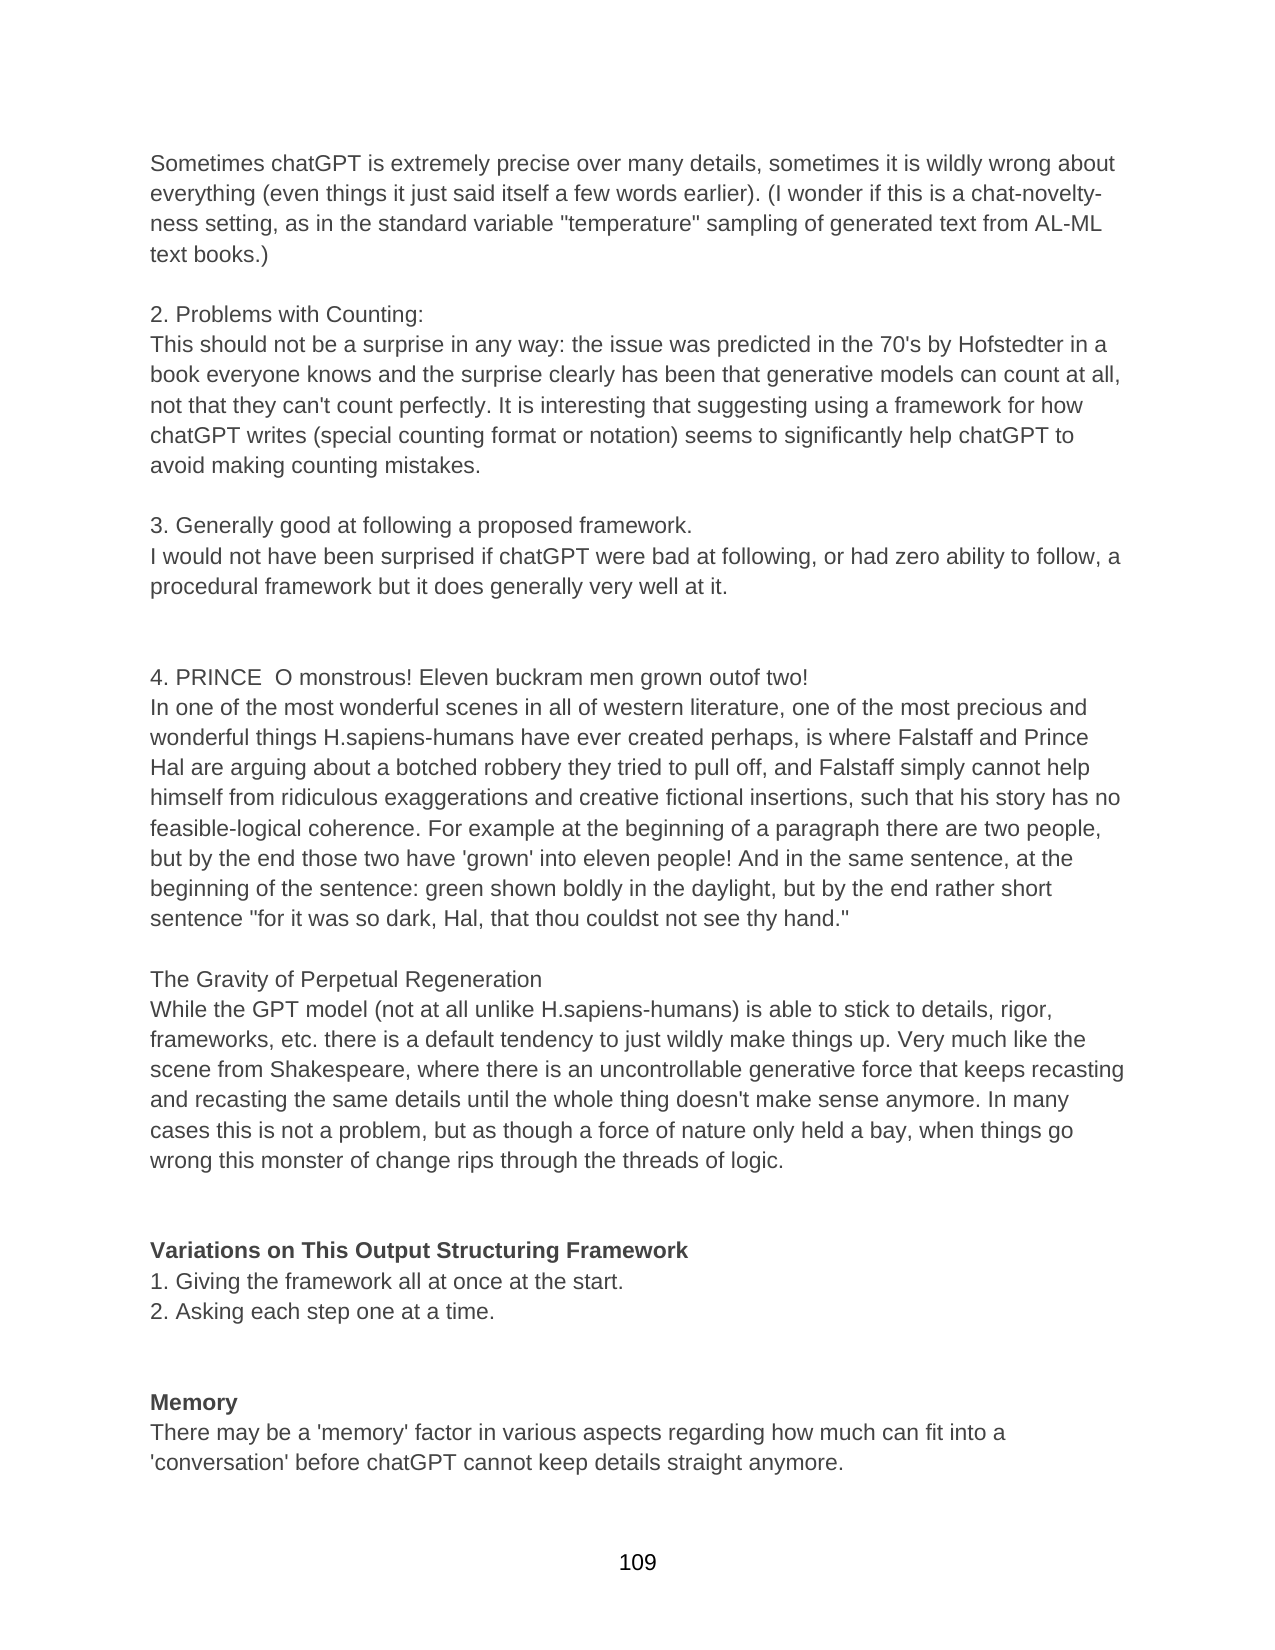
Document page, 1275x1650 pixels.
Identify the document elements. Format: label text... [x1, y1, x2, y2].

text 2. Asking each step one at a time. [150, 1298, 1125, 1324]
text In one of the most wonderful scenes in all of western literature, one of the most precious and wonderful things H.sapiens-humans have ever created perhaps, is where Falstaff and Prince Hal are arguing about a botched robbery they tried to pull off, and Falstaff simply cannot help himself from ridiculous exaggerations and creative fictional insertions, such that his story has no feasible-logical coherence. For example at the beginning of a paragraph there are two people, but by the end those two have 'grown' into eleven people! And in the same sentence, at the beginning of the sentence: green shown boldly in the daylight, but by the end rather short sentence "for it was so dark, Hal, that thou couldst not see thy hand." [150, 694, 1125, 932]
text Memory [150, 1388, 1125, 1415]
text Sometimes chatGPT is extremely precise over many details, sometimes it is wildly wrong about everything (even things it just said itself a few words earlier). (I wonder if this is a chat-novelty-ness setting, as in the standard variable "temperature" sampling of generated text from AL-ML text books.) [150, 150, 1125, 267]
text While the GPT model (not at all unlike H.sapiens-humans) is able to stick to details, rigor, frameworks, etc. there is a default tendency to just wildly make things up. Very much like the scene from Shakespeare, where there is an uncontrollable generative force that keeps recasting and recasting the same details until the whole thing doesn't make sense anymore. In many cases this is not a problem, but as though a force of nature only held a bay, when things go wrong this monster of change rips through the threads of logic. [150, 996, 1125, 1173]
text This should not be a surprise in any way: the issue was predicted in the 70's by Hofstedter in a book everyone knows and the surprise clearly has been that generative models can count at all, not that they can't count perfectly. It is interesting that suggesting using a framework for how chatGPT writes (special counting format or notation) seems to significantly help chatGPT to avoid making counting mistakes. [150, 331, 1125, 478]
text 1. Giving the framework all at once at the start. [150, 1268, 1125, 1294]
text The Gravity of Perpetual Regeneration [150, 966, 1125, 992]
text 4. PRINCE O monstrous! Eleven buckram men grown outof two! [150, 663, 1125, 690]
text 2. Problems with Counting: [150, 301, 1125, 327]
text 3. Generally good at following a proposed framework. [150, 512, 1125, 539]
text I would not have been surprised if chatGPT were bad at following, or had zero ability to follow, a procedural framework but it does generally very well at it. [150, 543, 1125, 599]
text Variations on This Output Structuring Framework [150, 1237, 1125, 1264]
text There may be a 'memory' factor in various aspects regarding how much can fit into a 'conversation' before chatGPT cannot keep details straight anymore. [150, 1419, 1125, 1475]
